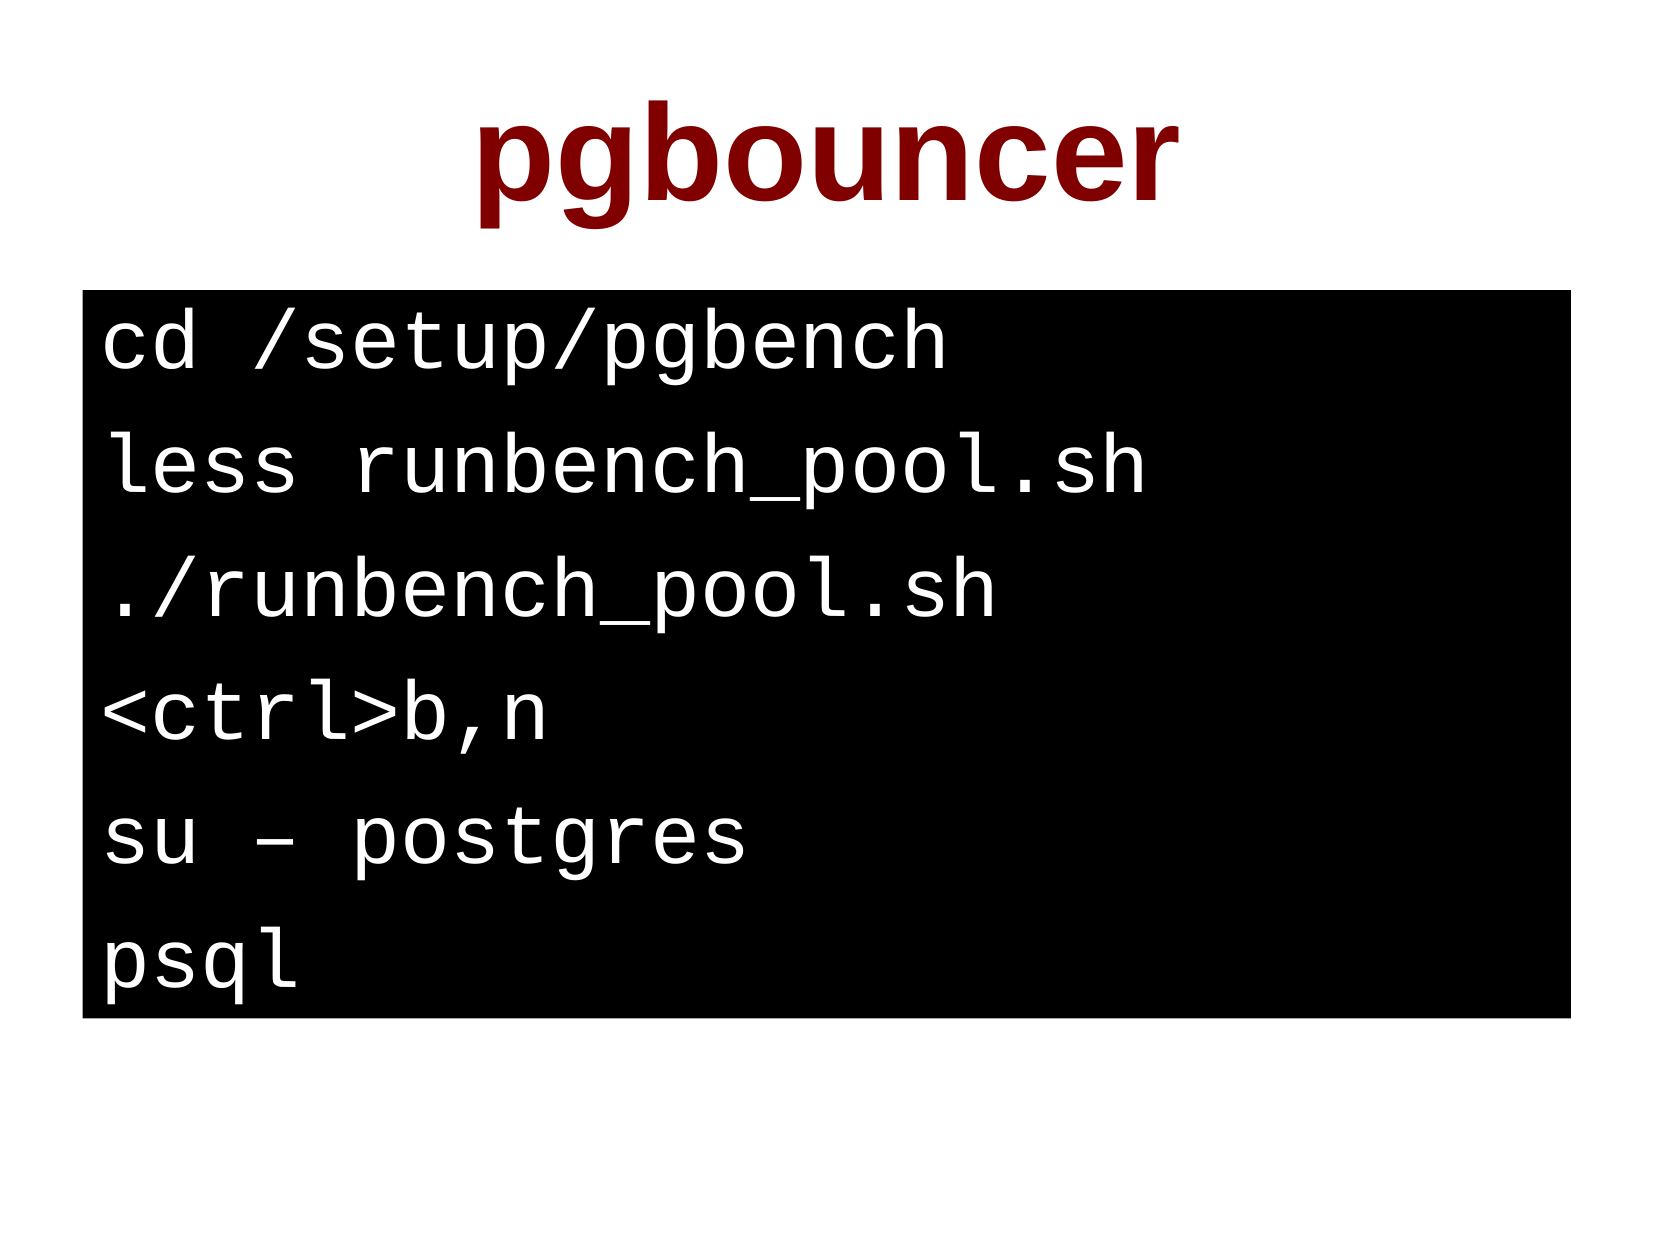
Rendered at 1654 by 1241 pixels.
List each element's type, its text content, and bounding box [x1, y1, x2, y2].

list cd /setup/pgbench less runbench_pool.sh ./runbench_pool.sh <ctrl>b,n su – postgres psql [82, 290, 1571, 1019]
title pgbouncer [82, 49, 1571, 257]
